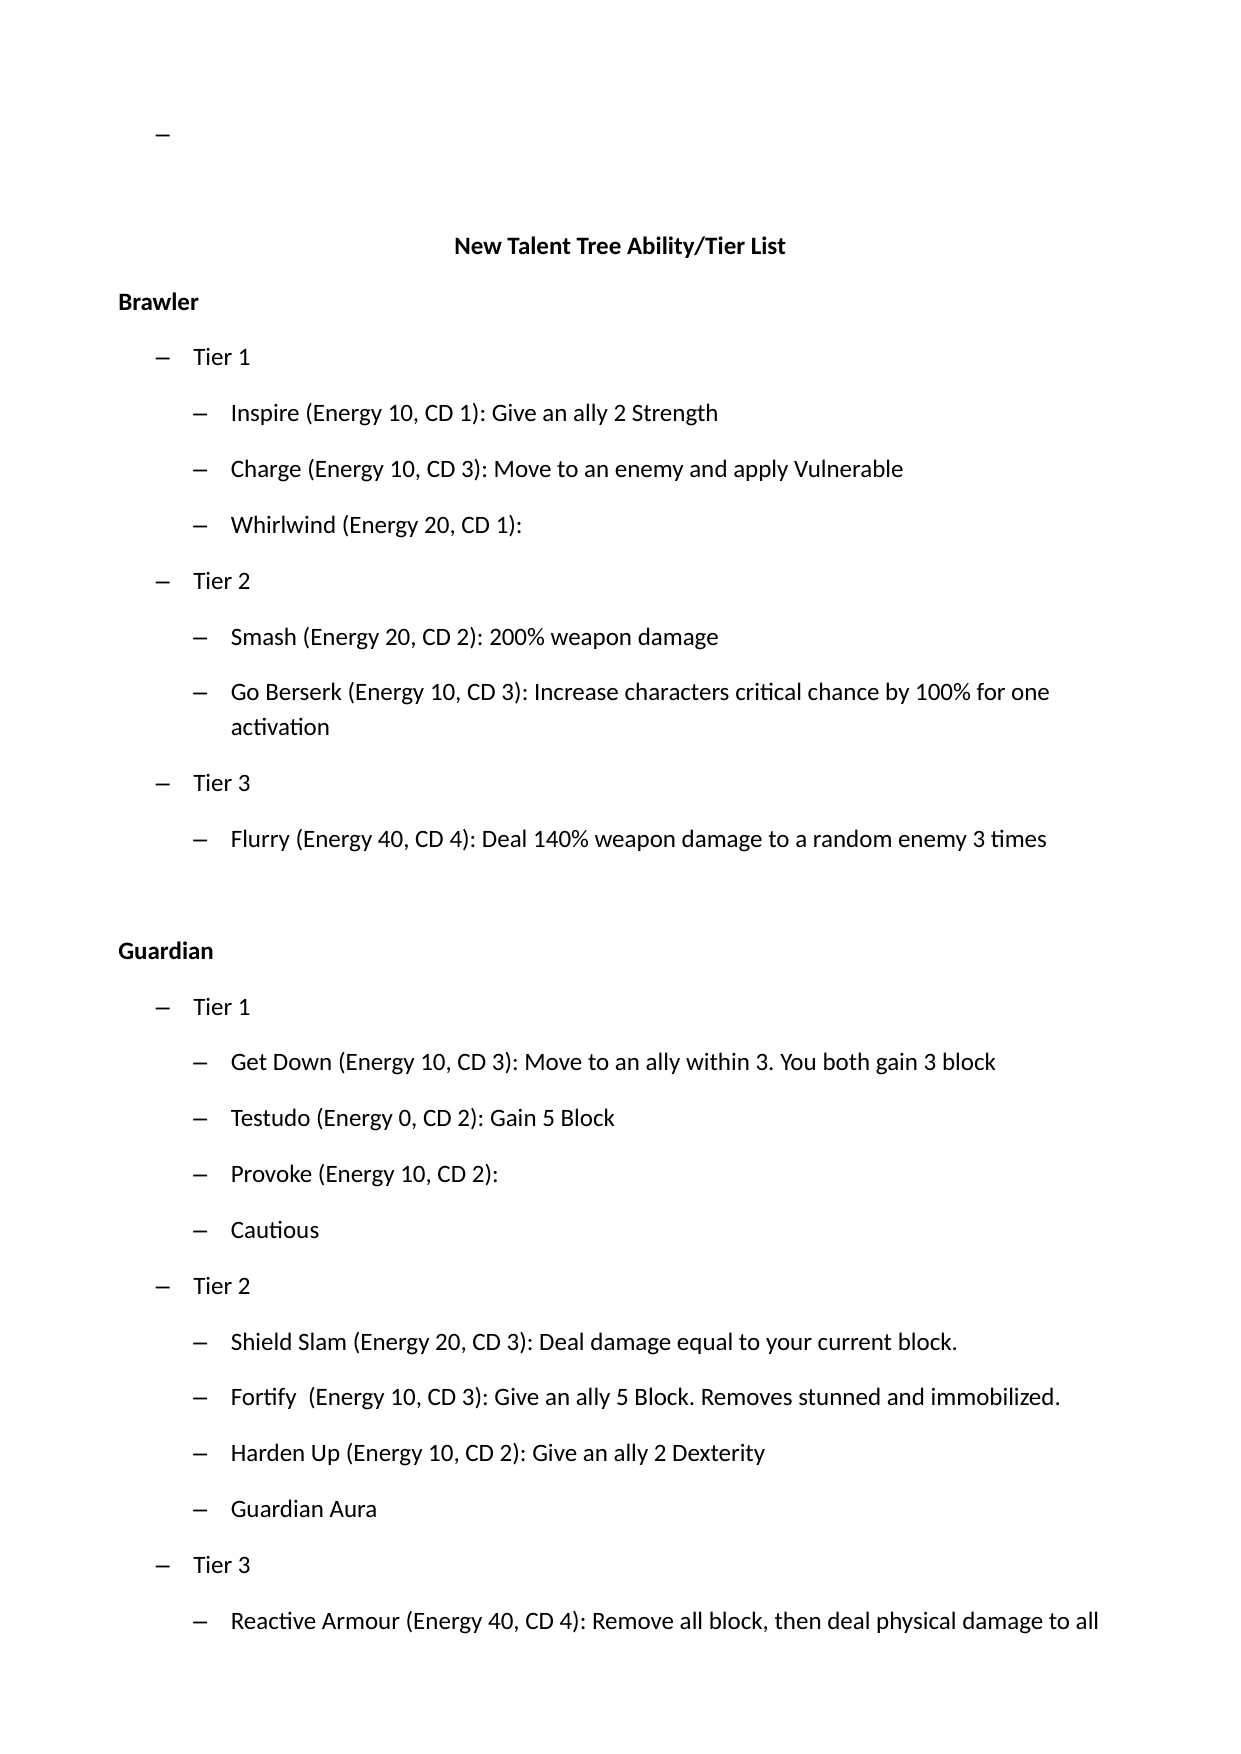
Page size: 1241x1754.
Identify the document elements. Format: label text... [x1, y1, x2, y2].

list Flurry (Energy 40, CD 4): Deal 140% weapon damage to a random enemy 3 times [193, 823, 1122, 854]
list Tier 1 [156, 341, 1122, 372]
list Charge (Energy 10, CD 3): Move to an enemy and apply Vulnerable [193, 453, 1122, 484]
list Tier 1 [156, 991, 1122, 1021]
list Smash (Energy 20, CD 2): 200% weapon damage [193, 621, 1122, 651]
text New Talent Tree Ability/Tier List [118, 230, 1122, 260]
list Inspire (Energy 10, CD 1): Give an ally 2 Strength [193, 397, 1122, 428]
text Guardian [118, 935, 1122, 965]
list Harden Up (Energy 10, CD 2): Give an ally 2 Dexterity [193, 1437, 1122, 1468]
list Get Down (Energy 10, CD 3): Move to an ally within 3. You both gain 3 block [193, 1046, 1122, 1077]
text Brawler [118, 286, 1122, 316]
list Testudo (Energy 0, CD 2): Gain 5 Block [193, 1102, 1122, 1133]
list Reactive Armour (Energy 40, CD 4): Remove all block, then deal physical damage to all [193, 1605, 1122, 1635]
list Provoke (Energy 10, CD 2): [193, 1158, 1122, 1189]
list Shield Slam (Energy 20, CD 3): Deal damage equal to your current block. [193, 1326, 1122, 1356]
list Fortify (Energy 10, CD 3): Give an ally 5 Block. Removes stunned and immobilized. [193, 1381, 1122, 1412]
list Go Berserk (Energy 10, CD 3): Increase characters critical chance by 100% for one activation [193, 676, 1122, 742]
list Tier 2 [156, 565, 1122, 595]
list Whirlwind (Energy 20, CD 1): [193, 509, 1122, 539]
list Tier 3 [156, 1549, 1122, 1579]
list Cautious [193, 1214, 1122, 1244]
list Tier 2 [156, 1270, 1122, 1300]
list Guardian Aura [193, 1493, 1122, 1524]
list Tier 3 [156, 767, 1122, 798]
